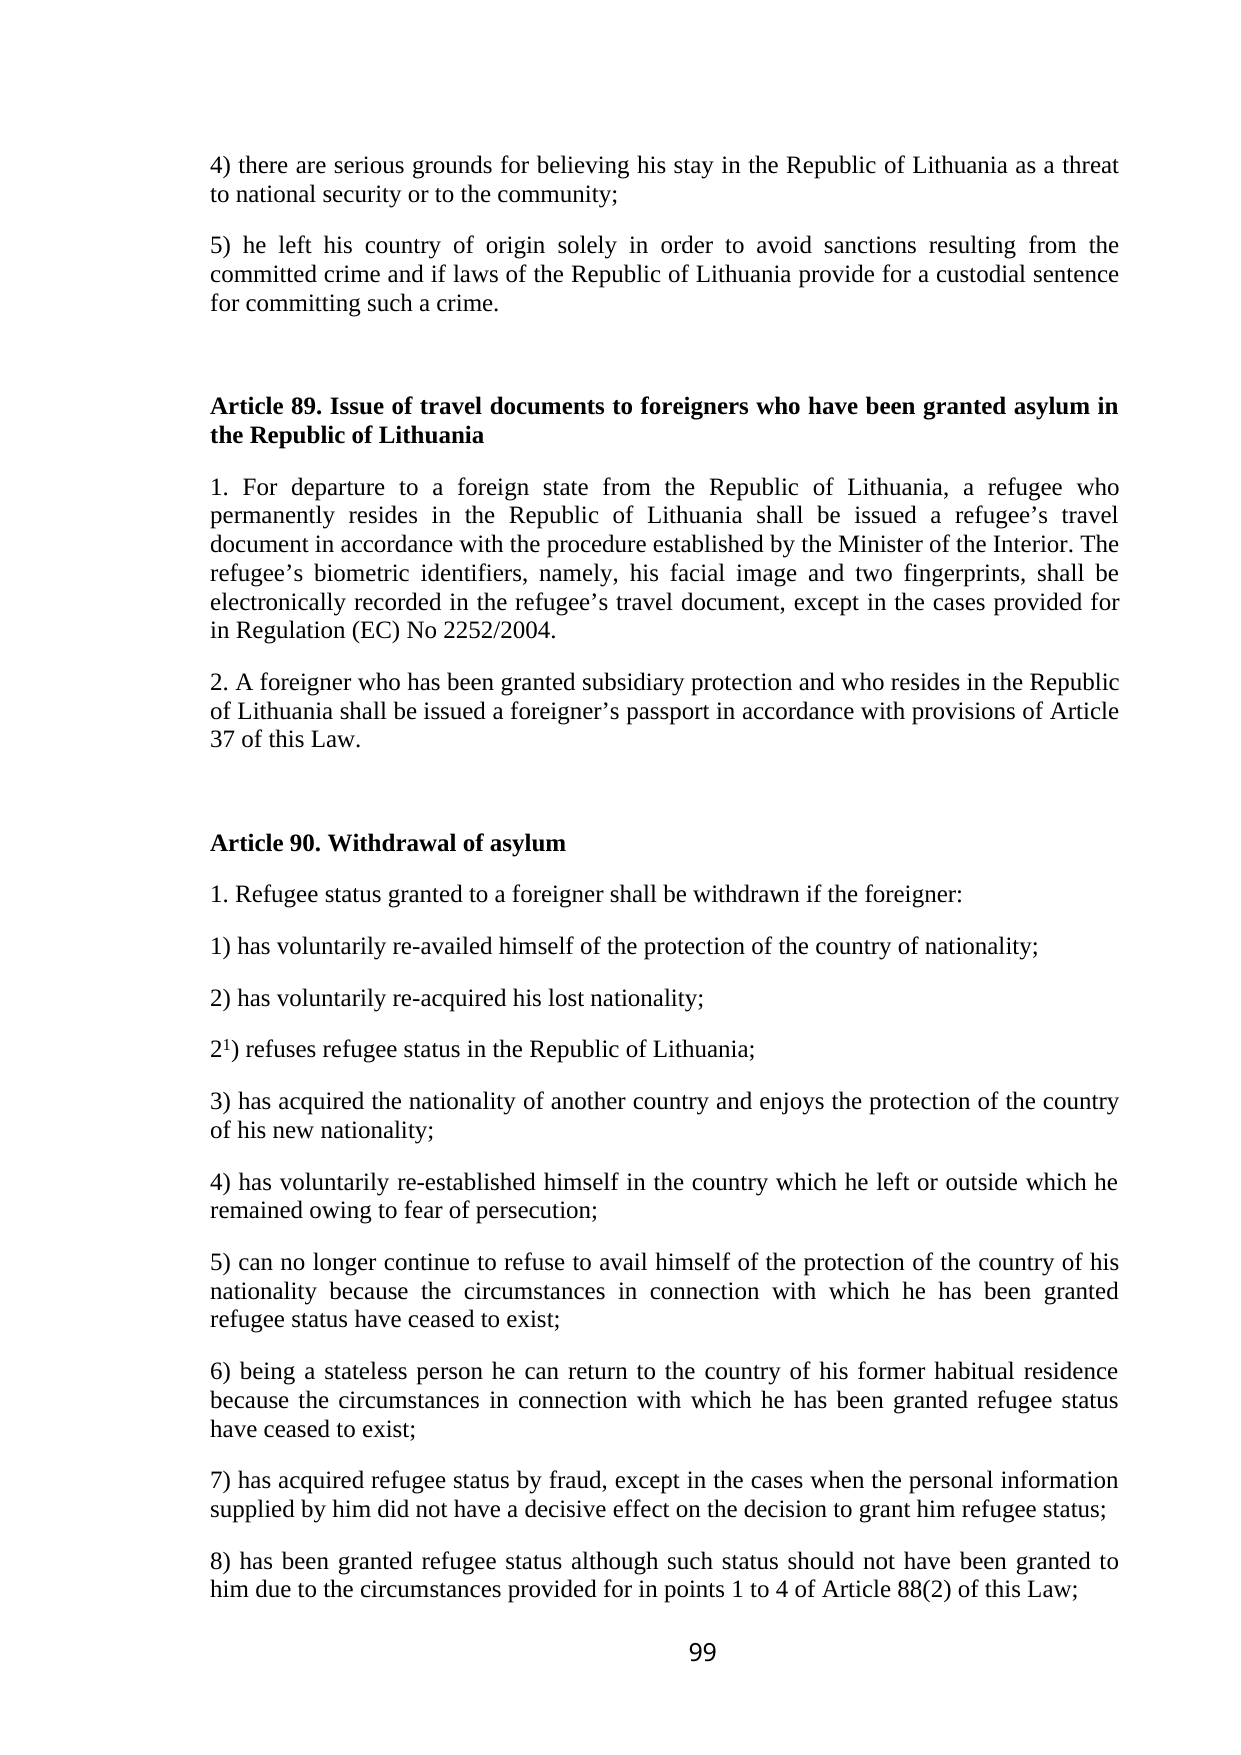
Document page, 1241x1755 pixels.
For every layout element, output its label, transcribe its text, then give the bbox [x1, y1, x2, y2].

text 4) there are serious grounds for believing his stay in the Republic of Lithuania as a threat to national security or to the community; [210, 150, 1120, 207]
text 1. For departure to a foreign state from the Republic of Lithuania, a refugee who permanently resides in the Republic of Lithuania shall be issued a refugee’s travel document in accordance with the procedure established by the Minister of the Interior. The refugee’s biometric identifiers, namely, his facial image and two fingerprints, shall be electronically recorded in the refugee’s travel document, except in the cases provided for in Regulation (EC) No 2252/2004. [210, 472, 1120, 644]
text 3) has acquired the nationality of another country and enjoys the protection of the country of his new nationality; [210, 1086, 1120, 1144]
text 1) has voluntarily re-availed himself of the protection of the country of nationality; [210, 931, 1120, 960]
text 8) has been granted refugee status although such status should not have been granted to him due to the circumstances provided for in points 1 to 4 of Article 88(2) of this Law; [210, 1546, 1120, 1603]
text 5) can no longer continue to refuse to avail himself of the protection of the country of his nationality because the circumstances in connection with which he has been granted refugee status have ceased to exist; [210, 1247, 1120, 1333]
text Article 89. Issue of travel documents to foreigners who have been granted asylum in the Republic of Lithuania [210, 391, 1120, 449]
text 4) has voluntarily re-established himself in the country which he left or outside which he remained owing to fear of persecution; [210, 1167, 1120, 1224]
text 6) being a stateless person he can return to the country of his former habitual residence because the circumstances in connection with which he has been granted refugee status have ceased to exist; [210, 1356, 1120, 1442]
text Article 90. Withdrawal of asylum [210, 828, 1120, 857]
text 2) has voluntarily re-acquired his lost nationality; [210, 983, 1120, 1012]
text 2. A foreigner who has been granted subsidiary protection and who resides in the Republic of Lithuania shall be issued a foreigner’s passport in accordance with provisions of Article 37 of this Law. [210, 667, 1120, 753]
text 5) he left his country of origin solely in order to avoid sanctions resulting from the committed crime and if laws of the Republic of Lithuania provide for a custodial sentence for committing such a crime. [210, 230, 1120, 317]
text 21) refuses refugee status in the Republic of Lithuania; [210, 1034, 1120, 1063]
text 7) has acquired refugee status by fraud, except in the cases when the personal information supplied by him did not have a decisive effect on the decision to grant him refugee status; [210, 1465, 1120, 1523]
text 1. Refugee status granted to a foreigner shall be withdrawn if the foreigner: [210, 879, 1120, 908]
